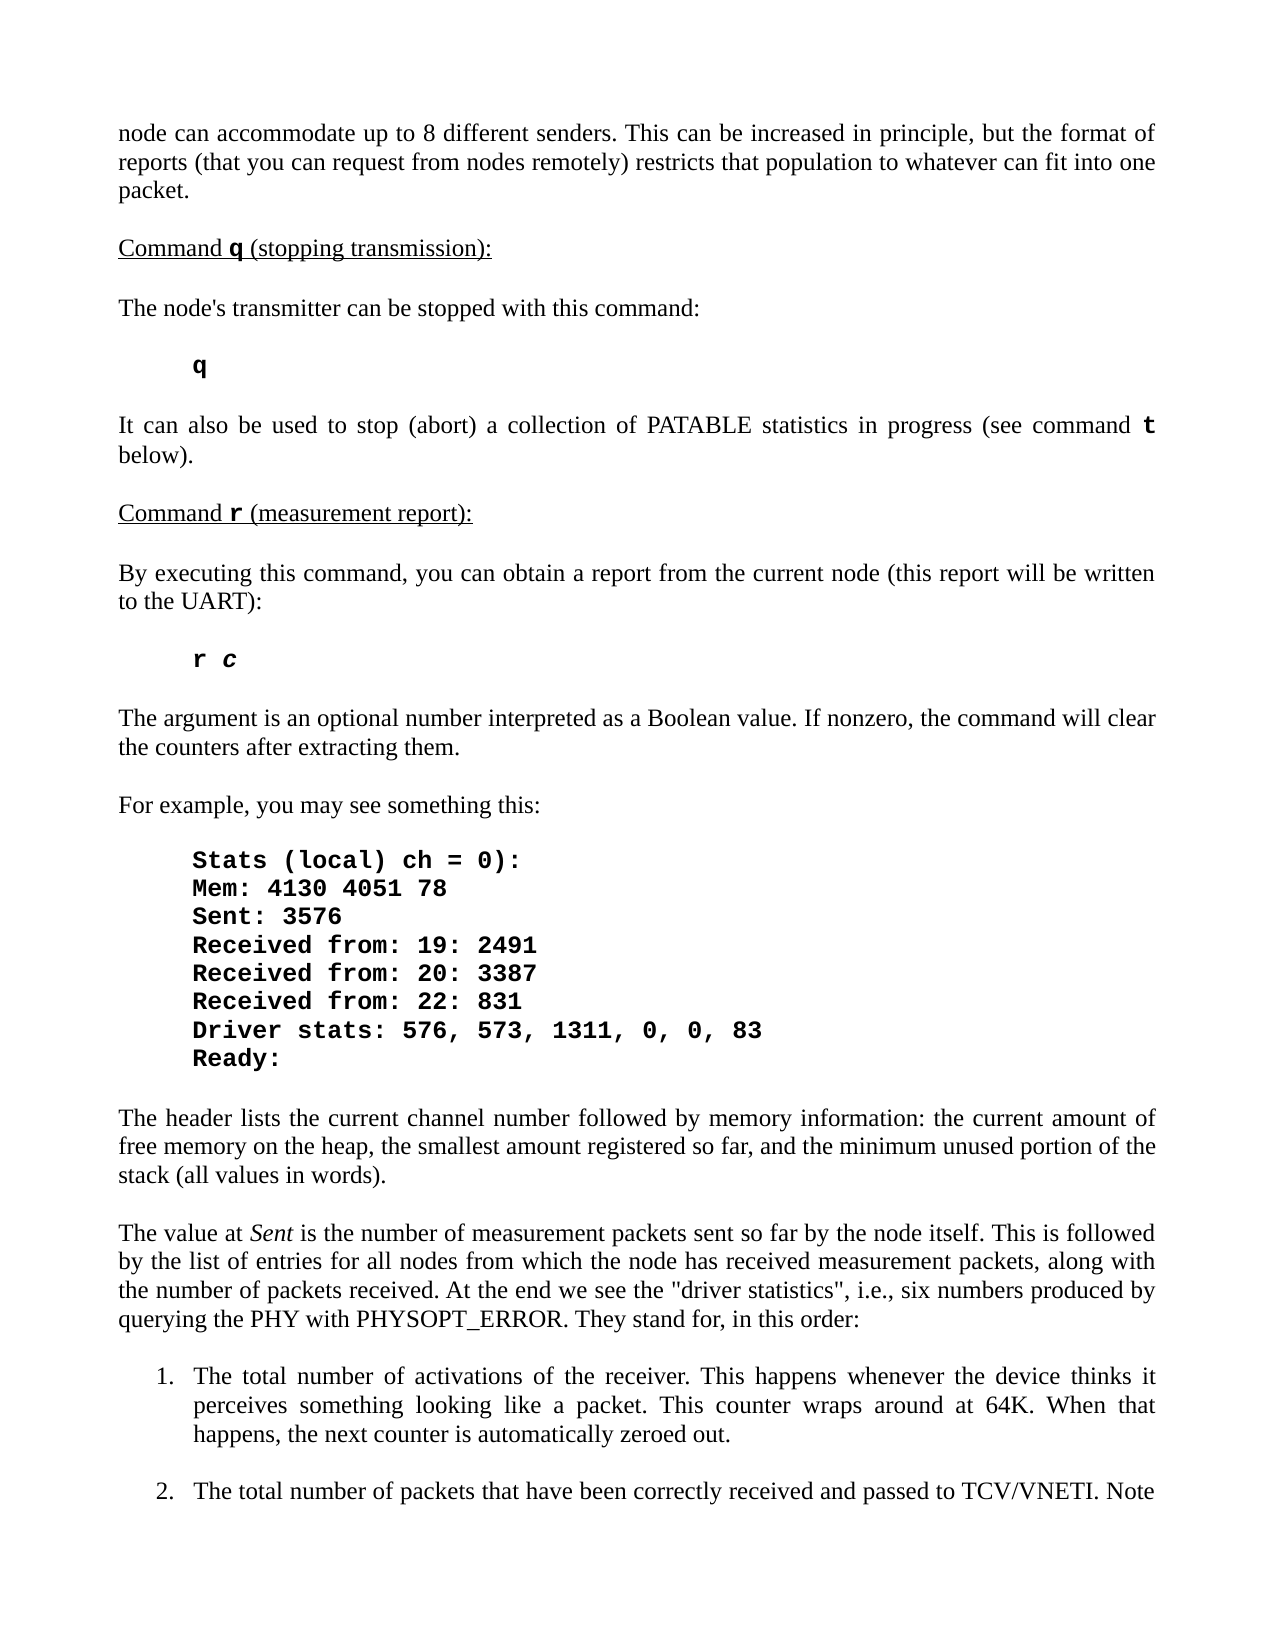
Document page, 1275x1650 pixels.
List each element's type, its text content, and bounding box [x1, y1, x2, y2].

text Stats (local) ch = 0): [118, 847, 1157, 876]
text The node's transmitter can be stopped with this command: [118, 293, 1157, 321]
text The argument is an optional number interpreted as a Boolean value. If nonzero, the command will clear the counters after extracting them. [118, 703, 1157, 761]
text Command q (stopping transmission): [118, 233, 1157, 264]
text The header lists the current channel number followed by memory information: the current amount of free memory on the heap, the smallest amount registered so far, and the minimum unused portion of the stack (all values in words). [118, 1103, 1157, 1189]
text For example, you may see something this: [118, 790, 1157, 818]
list The total number of packets that have been correctly received and passed to TCV/VNETI. Note [156, 1476, 1157, 1505]
text Received from: 20: 3387 [118, 961, 1157, 989]
text Driver stats: 576, 573, 1311, 0, 0, 83 [118, 1017, 1157, 1046]
text node can accommodate up to 8 different senders. This can be increased in principle, but the format of reports (that you can request from nodes remotely) restricts that population to whatever can fit into one packet. [118, 118, 1157, 204]
text Received from: 22: 831 [118, 989, 1157, 1017]
text It can also be used to stop (abort) a collection of PATABLE statistics in progress (see command t below). [118, 410, 1157, 469]
text The value at Sent is the number of measurement packets sent so far by the node itself. This is followed by the list of entries for all nodes from which the node has received measurement packets, along with the number of packets received. At the end we see the "driver statistics", i.e., six numbers produced by querying the PHY with PHYSOPT_ERROR. They stand for, in this order: [118, 1218, 1157, 1333]
text Mem: 4130 4051 78 [118, 876, 1157, 904]
text Command r (measurement report): [118, 498, 1157, 529]
text r c [118, 644, 1157, 675]
text Received from: 19: 2491 [118, 932, 1157, 961]
text Sent: 3576 [118, 904, 1157, 932]
text q [118, 350, 1157, 381]
text Ready: [118, 1046, 1157, 1074]
text By executing this command, you can obtain a report from the current node (this report will be written to the UART): [118, 558, 1157, 615]
list The total number of activations of the receiver. This happens whenever the device thinks it perceives something looking like a packet. This counter wraps around at 64K. When that happens, the next counter is automatically zeroed out. [156, 1361, 1157, 1448]
